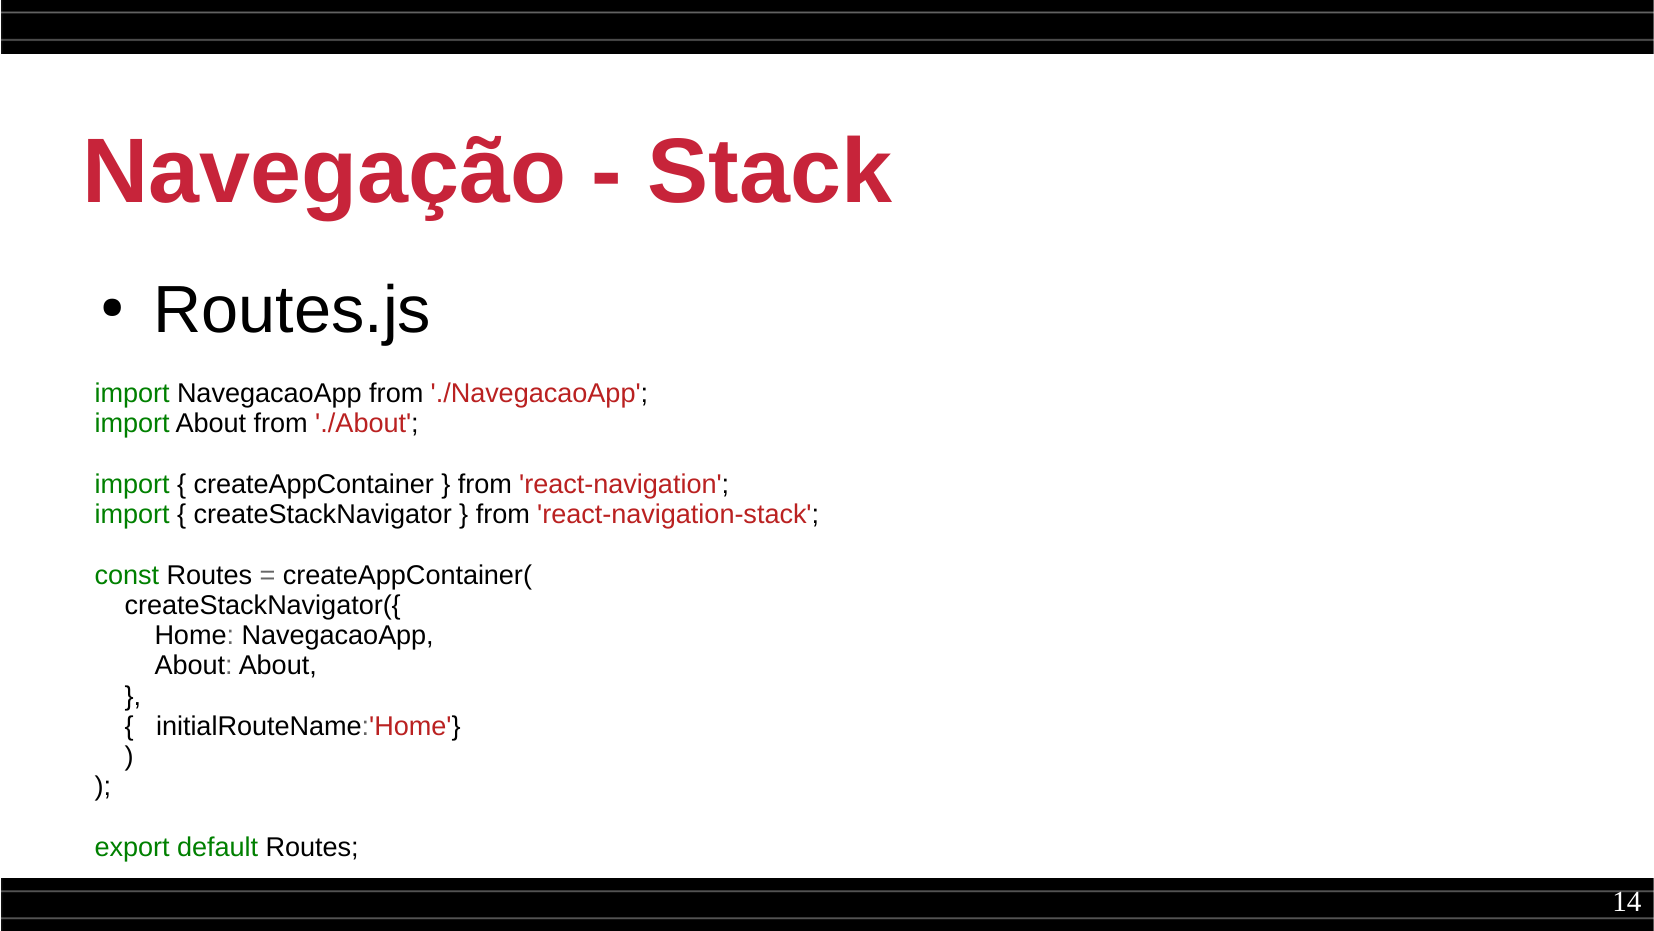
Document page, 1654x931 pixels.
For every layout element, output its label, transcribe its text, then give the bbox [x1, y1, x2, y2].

picture [1, 878, 1654, 931]
list Routes.js [82, 271, 1571, 370]
title Navegação - Stack [82, 92, 1571, 249]
picture [1, 0, 1654, 54]
text_box import NavegacaoApp from './NavegacaoApp'; import About from './About'; import { createAppContainer } from 'react-navigation'; import { createStackNavigator } from 'react-navigation-stack'; const Routes = createAppContainer( createStackNavigator({ Home: NavegacaoApp, About: About, }, { initialRouteName:'Home'} ) ); export default Routes; [79, 370, 1600, 870]
